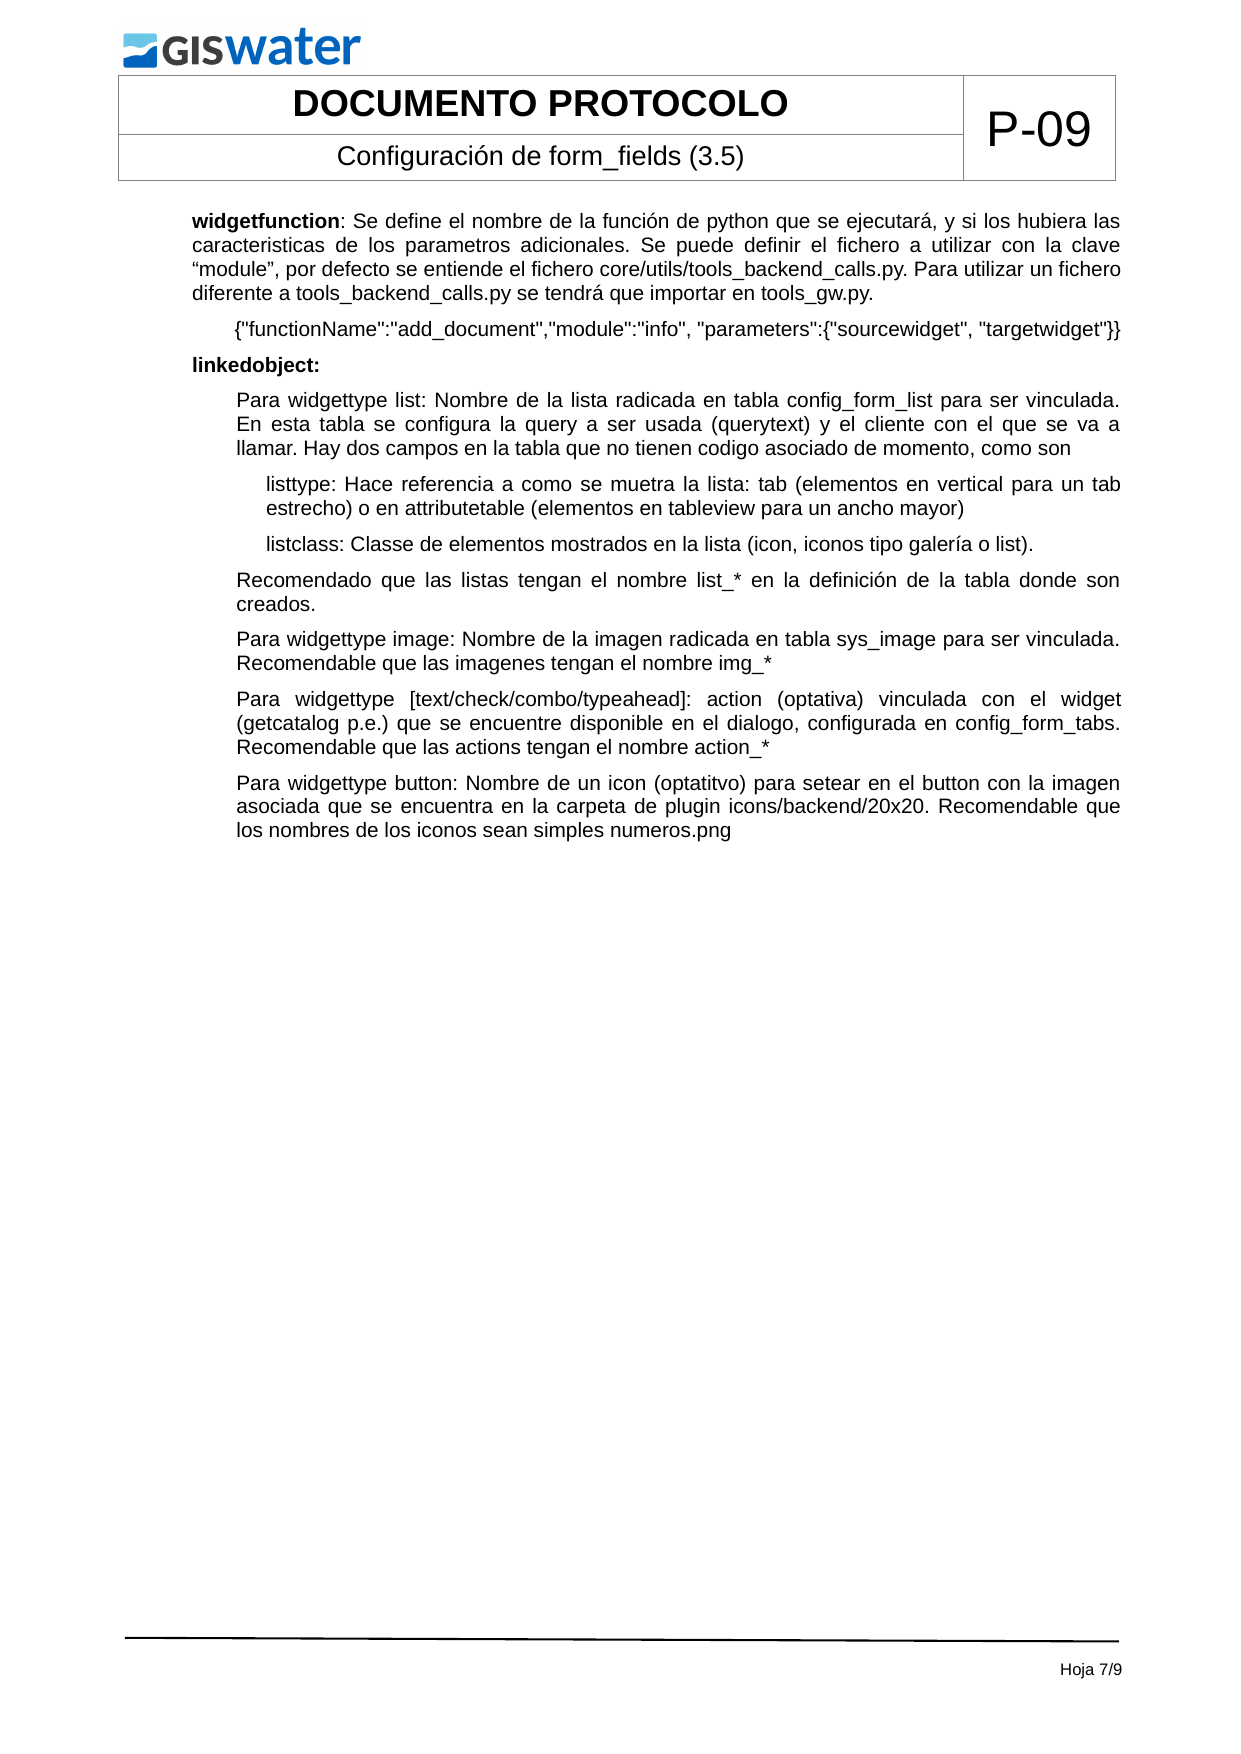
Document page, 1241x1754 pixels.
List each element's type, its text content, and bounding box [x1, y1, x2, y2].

list Para widgettype image: Nombre de la imagen radicada en tabla sys_image para ser vinculada. Recomendable que las imagenes tengan el nombre img_* [236, 627, 1122, 675]
list listtype: Hace referencia a como se muetra la lista: tab (elementos en vertical para un tab estrecho) o en attributetable (elementos en tableview para un ancho mayor) [266, 472, 1122, 520]
list {"functionName":"add_document","module":"info", "parameters":{"sourcewidget", "targetwidget"}} [192, 317, 1122, 341]
list Para widgettype button: Nombre de un icon (optatitvo) para setear en el button con la imagen asociada que se encuentra en la carpeta de plugin icons/backend/20x20. Recomendable que los nombres de los iconos sean simples numeros.png [236, 770, 1122, 842]
list Para widgettype [text/check/combo/typeahead]: action (optativa) vinculada con el widget (getcatalog p.e.) que se encuentre disponible en el dialogo, configurada en config_form_tabs. Recomendable que las actions tengan el nombre action_* [236, 687, 1122, 759]
list Recomendado que las listas tengan el nombre list_* en la definición de la tabla donde son creados. [236, 567, 1122, 615]
list Para widgettype list: Nombre de la lista radicada en tabla config_form_list para ser vinculada. En esta tabla se configura la query a ser usada (querytext) y el cliente con el que se va a llamar. Hay dos campos en la tabla que no tienen codigo asociado de momento, como son [236, 388, 1122, 460]
picture [119, 23, 365, 72]
list widgetfunction: Se define el nombre de la función de python que se ejecutará, y si los hubiera las caracteristicas de los parametros adicionales. Se puede definir el fichero a utilizar con la clave “module”, por defecto se entiende el fichero core/utils/tools_backend_calls.py. Para utilizar un fichero diferente a tools_backend_calls.py se tendrá que importar en tools_gw.py. [192, 209, 1122, 305]
list linkedobject: [192, 353, 1122, 377]
list listclass: Classe de elementos mostrados en la lista (icon, iconos tipo galería o list). [266, 532, 1122, 556]
